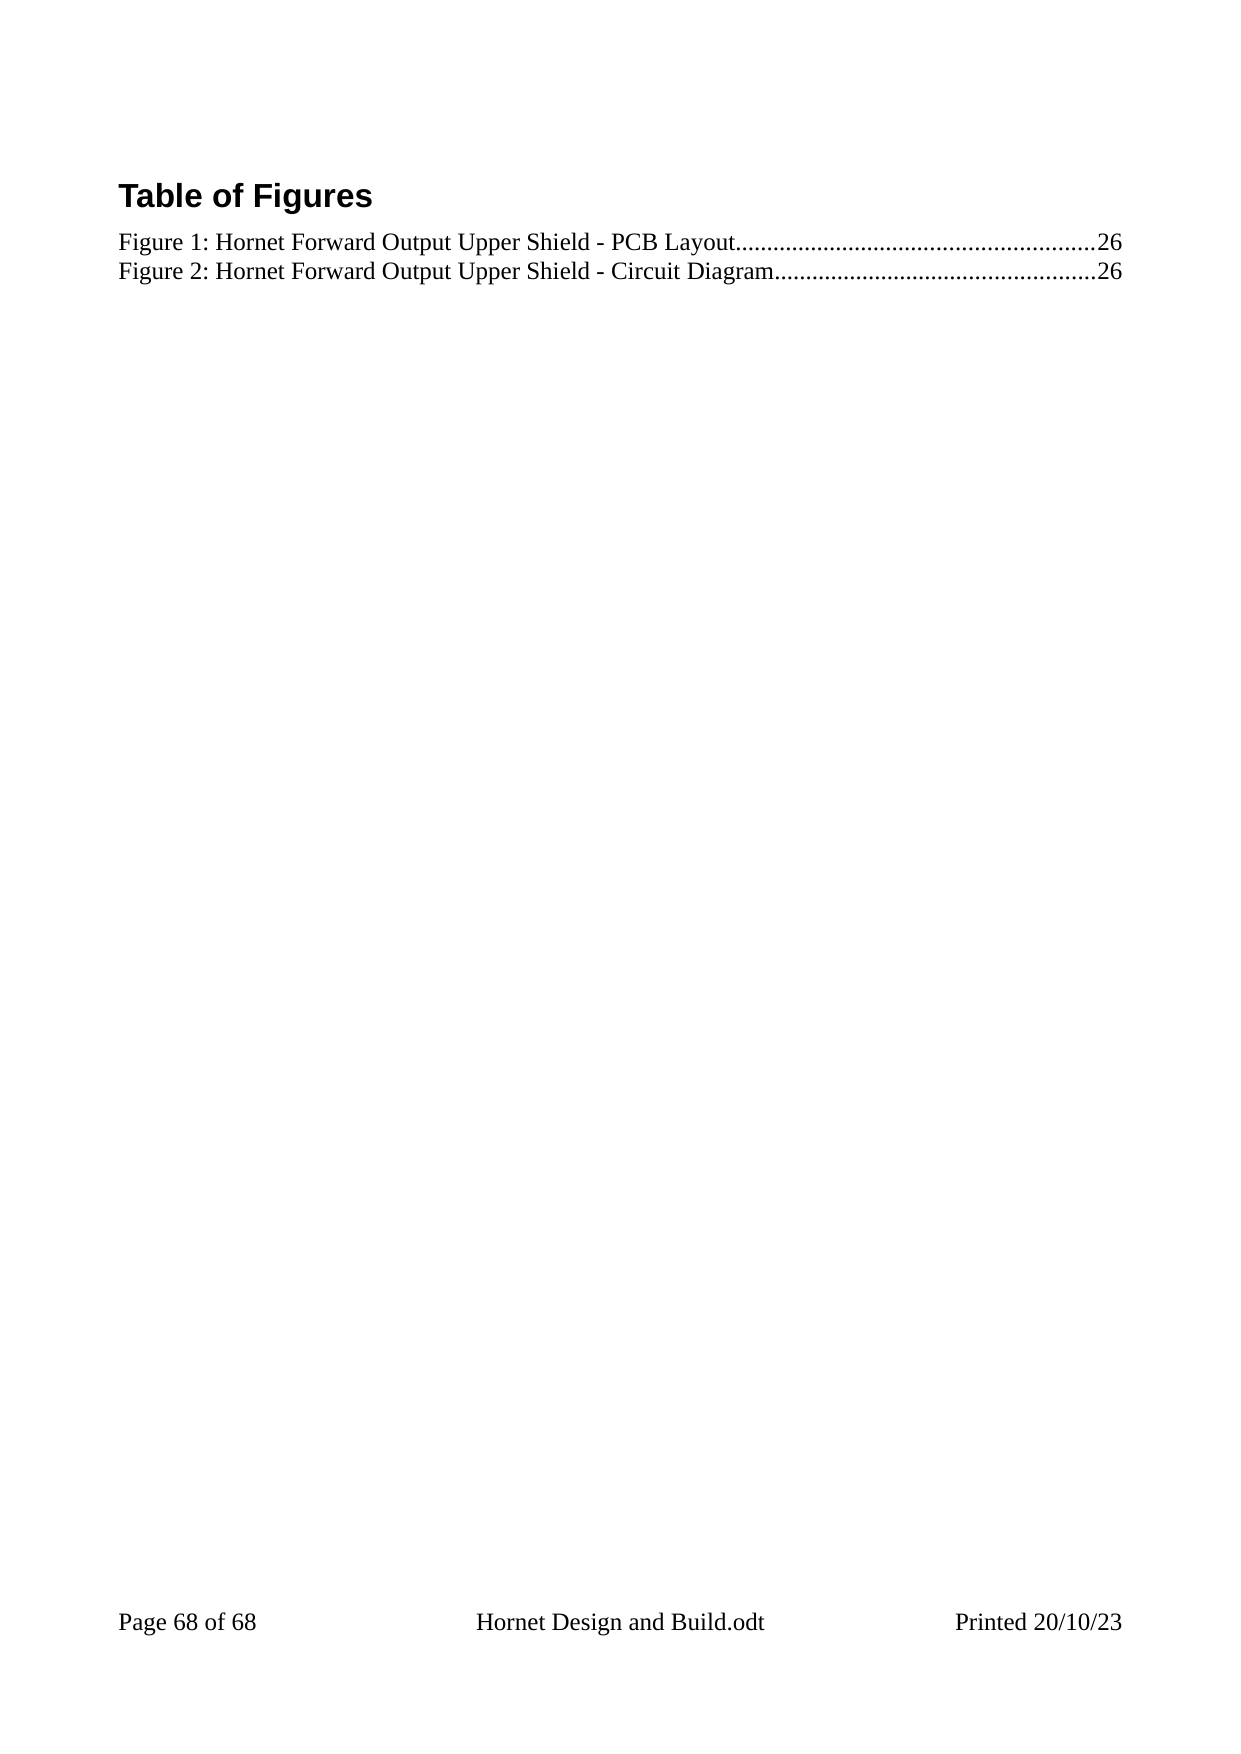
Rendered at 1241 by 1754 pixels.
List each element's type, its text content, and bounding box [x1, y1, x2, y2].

text Figure 1: Hornet Forward Output Upper Shield - PCB Layout 26 [118, 227, 1122, 256]
subtitle Table of Figures [118, 176, 1122, 214]
text Figure 2: Hornet Forward Output Upper Shield - Circuit Diagram 26 [118, 256, 1122, 284]
